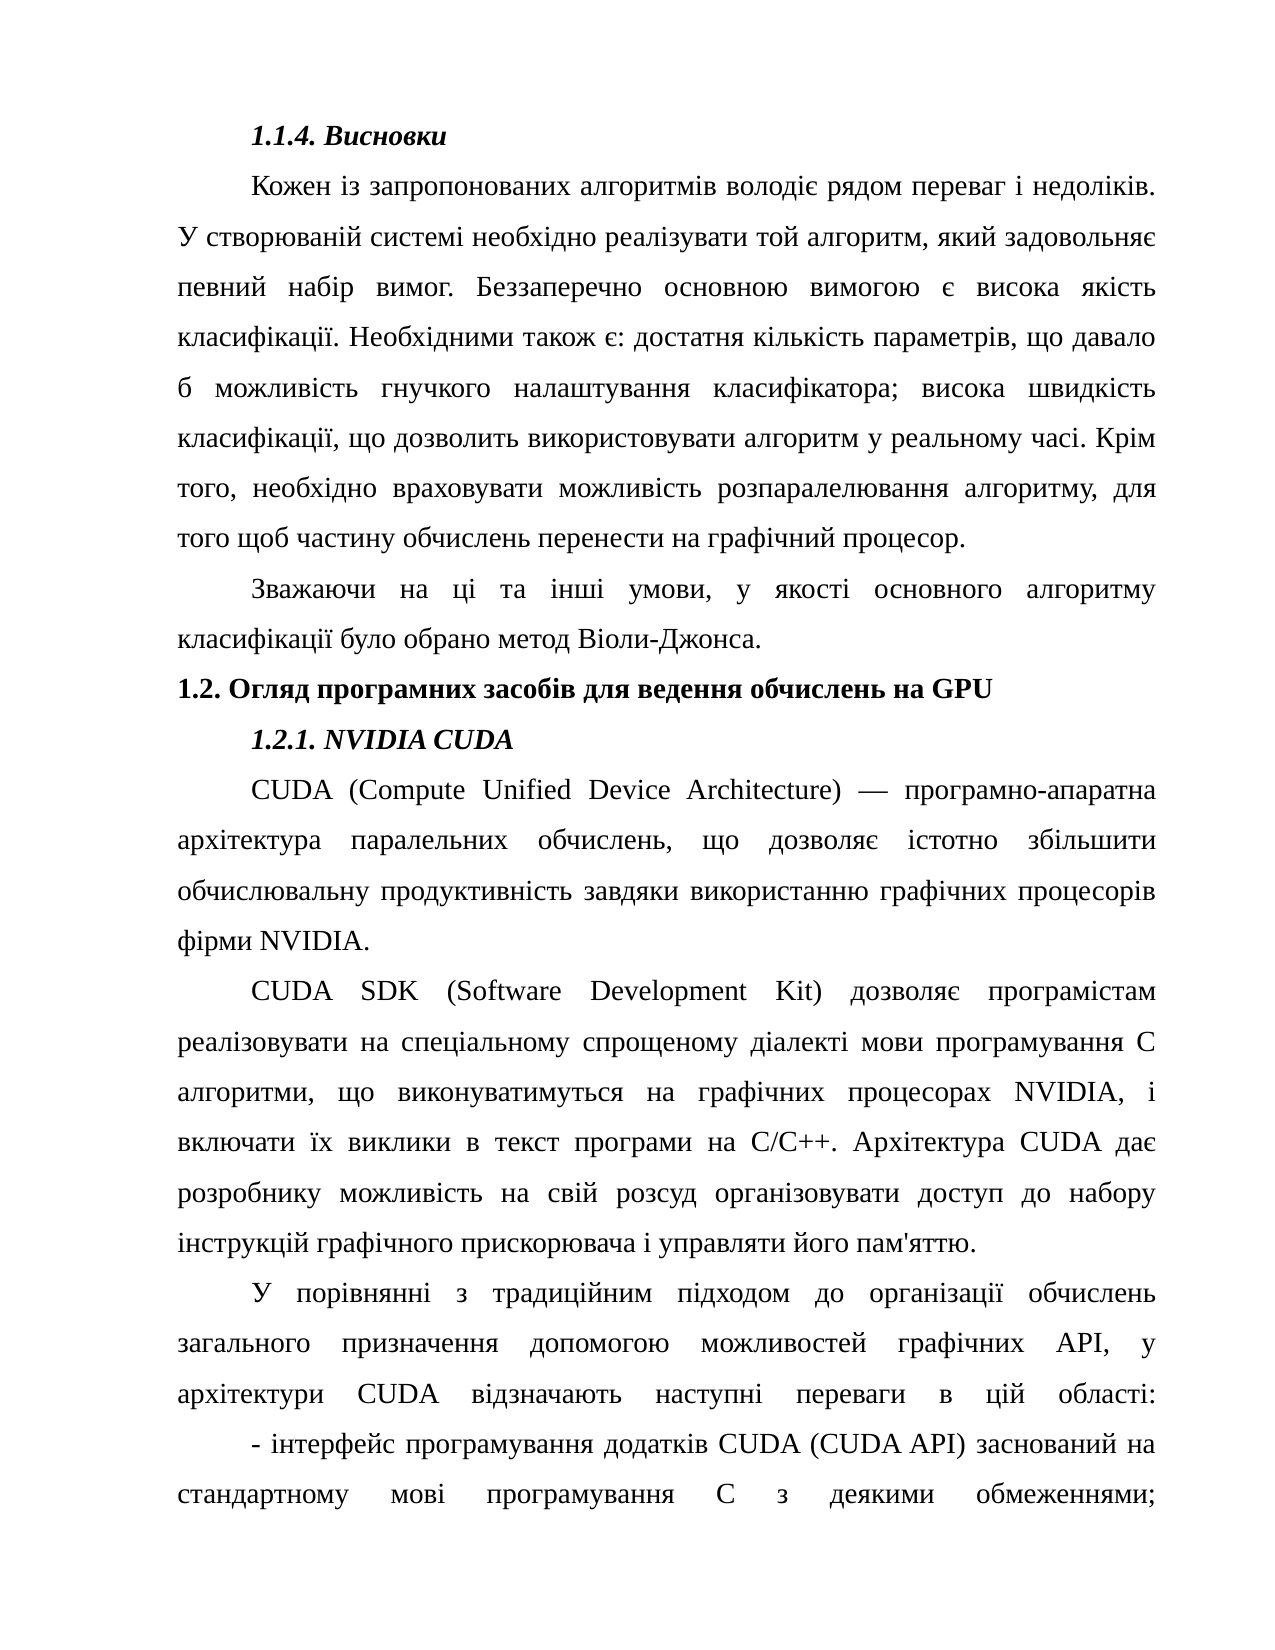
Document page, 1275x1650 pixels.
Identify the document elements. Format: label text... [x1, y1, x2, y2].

text CUDA (Compute Unified Device Architecture) — програмно-апаратна архітектура паралельних обчислень, що дозволяє істотно збільшити обчислювальну продуктивність завдяки використанню графічних процесорів фірми NVIDIA. [177, 772, 1157, 957]
text Зважаючи на ці та інші умови, у якості основного алгоритму класифікації було обрано метод Віоли-Джонса. [177, 571, 1157, 655]
text 1.2. Огляд програмних засобів для ведення обчислень на GPU [177, 672, 1157, 705]
text У порівнянні з традиційним підходом до організації обчислень загального призначення допомогою можливостей графічних API, у архітектури CUDA відзначають наступні переваги в цій області: - інтерфейс програмування додатків CUDA (CUDA API) заснований на стандартному мові програмування С з деякими обмеженнями; [177, 1275, 1157, 1510]
text CUDA SDK (Software Development Kit) дозволяє програмістам реалізовувати на спеціальному спрощеному діалекті мови програмування C алгоритми, що виконуватимуться на графічних процесорах NVIDIA, і включати їх виклики в текст програми на C/C++. Архітектура CUDA дає розробнику можливість на свій розсуд організовувати доступ до набору інструкцій графічного прискорювача і управляти його пам'яттю. [177, 973, 1157, 1258]
text Кожен із запропонованих алгоритмів володіє рядом переваг і недоліків. У створюваній системі необхідно реалізувати той алгоритм, який задовольняє певний набір вимог. Беззаперечно основною вимогою є висока якість класифікації. Необхідними також є: достатня кількість параметрів, що давало б можливість гнучкого налаштування класифікатора; висока швидкість класифікації, що дозволить використовувати алгоритм у реальному часі. Крім того, необхідно враховувати можливість розпаралелювання алгоритму, для того щоб частину обчислень перенести на графічний процесор. [177, 168, 1157, 554]
text 1.1.4. Висновки [177, 118, 1157, 152]
text 1.2.1. NVIDIA CUDA [177, 722, 1157, 755]
